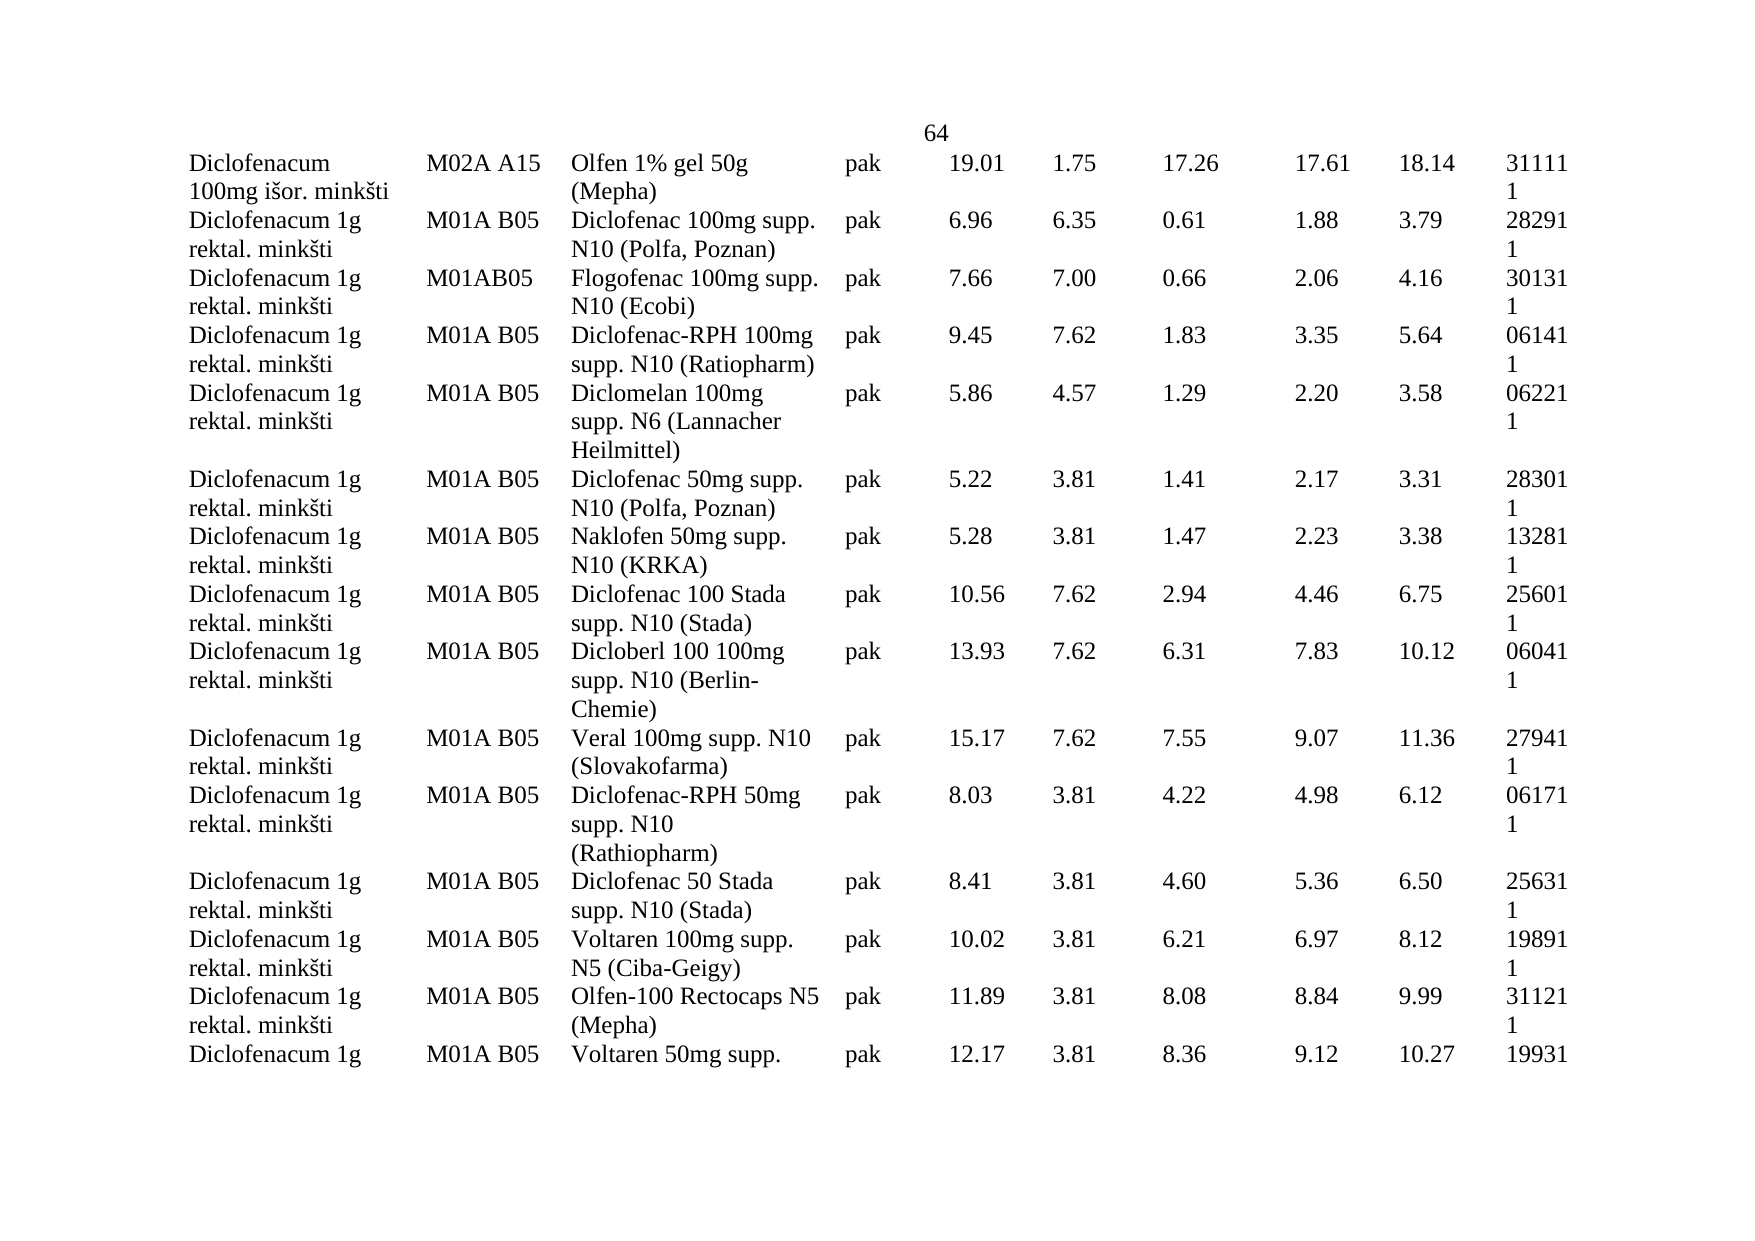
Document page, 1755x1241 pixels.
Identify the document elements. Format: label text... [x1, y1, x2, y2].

table_cell 9.12 [1283, 1039, 1387, 1068]
table_cell 1.75 [1041, 148, 1151, 205]
table_cell 3.38 [1388, 521, 1494, 579]
table_cell 2.17 [1283, 464, 1387, 521]
table_cell [1589, 636, 1595, 723]
table_cell [1589, 924, 1595, 981]
table_cell M01A B05 [415, 579, 559, 636]
table_cell 061711 [1495, 780, 1589, 866]
table_cell 4.46 [1283, 579, 1387, 636]
table_cell M01A B05 [415, 205, 559, 263]
table_cell 1.41 [1151, 464, 1283, 521]
table_cell 198911 [1495, 924, 1589, 981]
table_cell 5.22 [938, 464, 1041, 521]
table_cell 2.23 [1283, 521, 1387, 579]
table_cell [1589, 521, 1595, 579]
table_cell 10.56 [938, 579, 1041, 636]
table_cell 301311 [1495, 263, 1589, 320]
table_cell [1589, 780, 1595, 866]
table_cell 8.84 [1283, 981, 1387, 1039]
table_cell 3.79 [1388, 205, 1494, 263]
table_cell 17.61 [1283, 148, 1387, 205]
table_cell 4.22 [1151, 780, 1283, 866]
table_cell [1589, 378, 1595, 464]
table_cell Voltaren 50mg supp. [560, 1039, 833, 1068]
table_cell Diclofenacum 1g rektal. minkšti [177, 320, 415, 378]
table_cell 15.17 [938, 723, 1041, 780]
table_cell 8.12 [1388, 924, 1494, 981]
table_cell 0.61 [1151, 205, 1283, 263]
table_cell [1589, 866, 1595, 924]
table_cell Diclofenacum 1g rektal. minkšti [177, 636, 415, 723]
table_cell Diclofenacum 1g rektal. minkšti [177, 464, 415, 521]
table_cell pak [834, 1039, 937, 1068]
table_cell [1589, 320, 1595, 378]
table_cell pak [834, 521, 937, 579]
table_cell Olfen-100 Rectocaps N5 (Mepha) [560, 981, 833, 1039]
table_cell [1589, 723, 1595, 780]
table_cell pak [834, 636, 937, 723]
table_cell Olfen 1% gel 50g (Mepha) [560, 148, 833, 205]
table_cell M01AB05 [415, 263, 559, 320]
table_cell 2.20 [1283, 378, 1387, 464]
table_cell M01A B05 [415, 924, 559, 981]
table_cell 282911 [1495, 205, 1589, 263]
table_cell pak [834, 866, 937, 924]
table_cell 4.57 [1041, 378, 1151, 464]
table_cell 5.64 [1388, 320, 1494, 378]
table_cell 283011 [1495, 464, 1589, 521]
table_cell 6.97 [1283, 924, 1387, 981]
table_cell pak [834, 780, 937, 866]
table_cell 9.99 [1388, 981, 1494, 1039]
table_cell Diclofenacum 1g rektal. minkšti [177, 924, 415, 981]
table_cell Diclofenac 50mg supp. N10 (Polfa, Poznan) [560, 464, 833, 521]
table_cell 1.29 [1151, 378, 1283, 464]
table_cell Voltaren 100mg supp. N5 (Ciba-Geigy) [560, 924, 833, 981]
table_cell Naklofen 50mg supp. N10 (KRKA) [560, 521, 833, 579]
table_cell 311111 [1495, 148, 1589, 205]
table_cell 2.94 [1151, 579, 1283, 636]
table_cell Diclofenacum 1g rektal. minkšti [177, 263, 415, 320]
table_cell 8.36 [1151, 1039, 1283, 1068]
table_cell Diclofenacum 1g [177, 1039, 415, 1068]
table_cell pak [834, 981, 937, 1039]
table_cell 5.28 [938, 521, 1041, 579]
table_cell 062211 [1495, 378, 1589, 464]
table_cell 7.62 [1041, 636, 1151, 723]
table_cell 7.00 [1041, 263, 1151, 320]
table_cell Flogofenac 100mg supp. N10 (Ecobi) [560, 263, 833, 320]
table_cell 3.81 [1041, 924, 1151, 981]
table_cell 3.81 [1041, 780, 1151, 866]
table_cell pak [834, 464, 937, 521]
table_cell Diclofenacum 1g rektal. minkšti [177, 981, 415, 1039]
table_cell Diclofenacum 1g rektal. minkšti [177, 205, 415, 263]
table_cell M02A A15 [415, 148, 559, 205]
table_cell 17.26 [1151, 148, 1283, 205]
table_cell 10.02 [938, 924, 1041, 981]
table_cell M01A B05 [415, 320, 559, 378]
table_cell Diclofenacum 1g rektal. minkšti [177, 780, 415, 866]
table_cell 10.12 [1388, 636, 1494, 723]
table_cell 10.27 [1388, 1039, 1494, 1068]
table_cell 18.14 [1388, 148, 1494, 205]
table_cell 256011 [1495, 579, 1589, 636]
table_cell [1589, 464, 1595, 521]
table_cell Diclofenacum 1g rektal. minkšti [177, 521, 415, 579]
table_cell 3.81 [1041, 464, 1151, 521]
table_cell pak [834, 723, 937, 780]
table_cell 3.35 [1283, 320, 1387, 378]
table_cell [1589, 981, 1595, 1039]
table_cell 19.01 [938, 148, 1041, 205]
table_cell 1.47 [1151, 521, 1283, 579]
table_cell 6.21 [1151, 924, 1283, 981]
table_cell 3.81 [1041, 866, 1151, 924]
table_cell 7.83 [1283, 636, 1387, 723]
table_cell 6.50 [1388, 866, 1494, 924]
table_cell M01A B05 [415, 981, 559, 1039]
table_cell 279411 [1495, 723, 1589, 780]
table_cell 311211 [1495, 981, 1589, 1039]
table_cell 11.36 [1388, 723, 1494, 780]
table_cell 060411 [1495, 636, 1589, 723]
table_cell 13.93 [938, 636, 1041, 723]
table_cell Veral 100mg supp. N10 (Slovakofarma) [560, 723, 833, 780]
table_cell 2.06 [1283, 263, 1387, 320]
table_cell 8.03 [938, 780, 1041, 866]
table_cell 5.86 [938, 378, 1041, 464]
table_cell Diclofenacum 1g rektal. minkšti [177, 866, 415, 924]
table_cell Diclomelan 100mg supp. N6 (Lannacher Heilmittel) [560, 378, 833, 464]
table_cell pak [834, 205, 937, 263]
table_cell M01A B05 [415, 1039, 559, 1068]
table_cell Diclofenacum 1g rektal. minkšti [177, 378, 415, 464]
table_cell 3.81 [1041, 981, 1151, 1039]
table_cell Diclofenac 100mg supp. N10 (Polfa, Poznan) [560, 205, 833, 263]
table_cell 5.36 [1283, 866, 1387, 924]
table_cell 132811 [1495, 521, 1589, 579]
table_cell [1589, 148, 1595, 205]
table_cell Diclofenacum 100mg išor. minkšti [177, 148, 415, 205]
table_cell Diclofenac 50 Stada supp. N10 (Stada) [560, 866, 833, 924]
table_cell 7.62 [1041, 320, 1151, 378]
table_cell [1589, 205, 1595, 263]
table_cell 3.58 [1388, 378, 1494, 464]
table_cell pak [834, 579, 937, 636]
table_cell 6.96 [938, 205, 1041, 263]
table_cell 1.88 [1283, 205, 1387, 263]
table_cell 9.07 [1283, 723, 1387, 780]
table_cell 3.81 [1041, 521, 1151, 579]
table_cell [1589, 579, 1595, 636]
table_cell M01A B05 [415, 723, 559, 780]
table_cell 19931 [1495, 1039, 1589, 1068]
table_cell Diclofenacum 1g rektal. minkšti [177, 579, 415, 636]
table_cell pak [834, 148, 937, 205]
table_cell M01A B05 [415, 378, 559, 464]
table_cell [1589, 1039, 1595, 1068]
table_cell 7.66 [938, 263, 1041, 320]
table_cell 061411 [1495, 320, 1589, 378]
table_cell 4.60 [1151, 866, 1283, 924]
table_cell 8.41 [938, 866, 1041, 924]
table_cell 6.35 [1041, 205, 1151, 263]
table_cell 7.55 [1151, 723, 1283, 780]
table_cell 4.16 [1388, 263, 1494, 320]
table_cell Diclofenac 100 Stada supp. N10 (Stada) [560, 579, 833, 636]
table_cell 11.89 [938, 981, 1041, 1039]
table_cell Dicloberl 100 100mg supp. N10 (Berlin-Chemie) [560, 636, 833, 723]
table_cell 6.12 [1388, 780, 1494, 866]
table_cell M01A B05 [415, 780, 559, 866]
table_cell M01A B05 [415, 866, 559, 924]
table_cell [1589, 263, 1595, 320]
table_cell pak [834, 320, 937, 378]
table_cell Diclofenac-RPH 50mg supp. N10 (Rathiopharm) [560, 780, 833, 866]
table_cell pak [834, 924, 937, 981]
table_cell 9.45 [938, 320, 1041, 378]
table_cell 12.17 [938, 1039, 1041, 1068]
table_cell pak [834, 263, 937, 320]
table_cell 7.62 [1041, 579, 1151, 636]
table_cell 3.81 [1041, 1039, 1151, 1068]
table_cell M01A B05 [415, 636, 559, 723]
table_cell M01A B05 [415, 521, 559, 579]
table_cell 8.08 [1151, 981, 1283, 1039]
table_cell M01A B05 [415, 464, 559, 521]
table_cell 6.75 [1388, 579, 1494, 636]
table_cell 3.31 [1388, 464, 1494, 521]
table_cell pak [834, 378, 937, 464]
table_cell Diclofenacum 1g rektal. minkšti [177, 723, 415, 780]
table_cell 0.66 [1151, 263, 1283, 320]
table_cell 6.31 [1151, 636, 1283, 723]
table_cell Diclofenac-RPH 100mg supp. N10 (Ratiopharm) [560, 320, 833, 378]
table_cell 256311 [1495, 866, 1589, 924]
table_cell 1.83 [1151, 320, 1283, 378]
table_cell 7.62 [1041, 723, 1151, 780]
table_cell 4.98 [1283, 780, 1387, 866]
